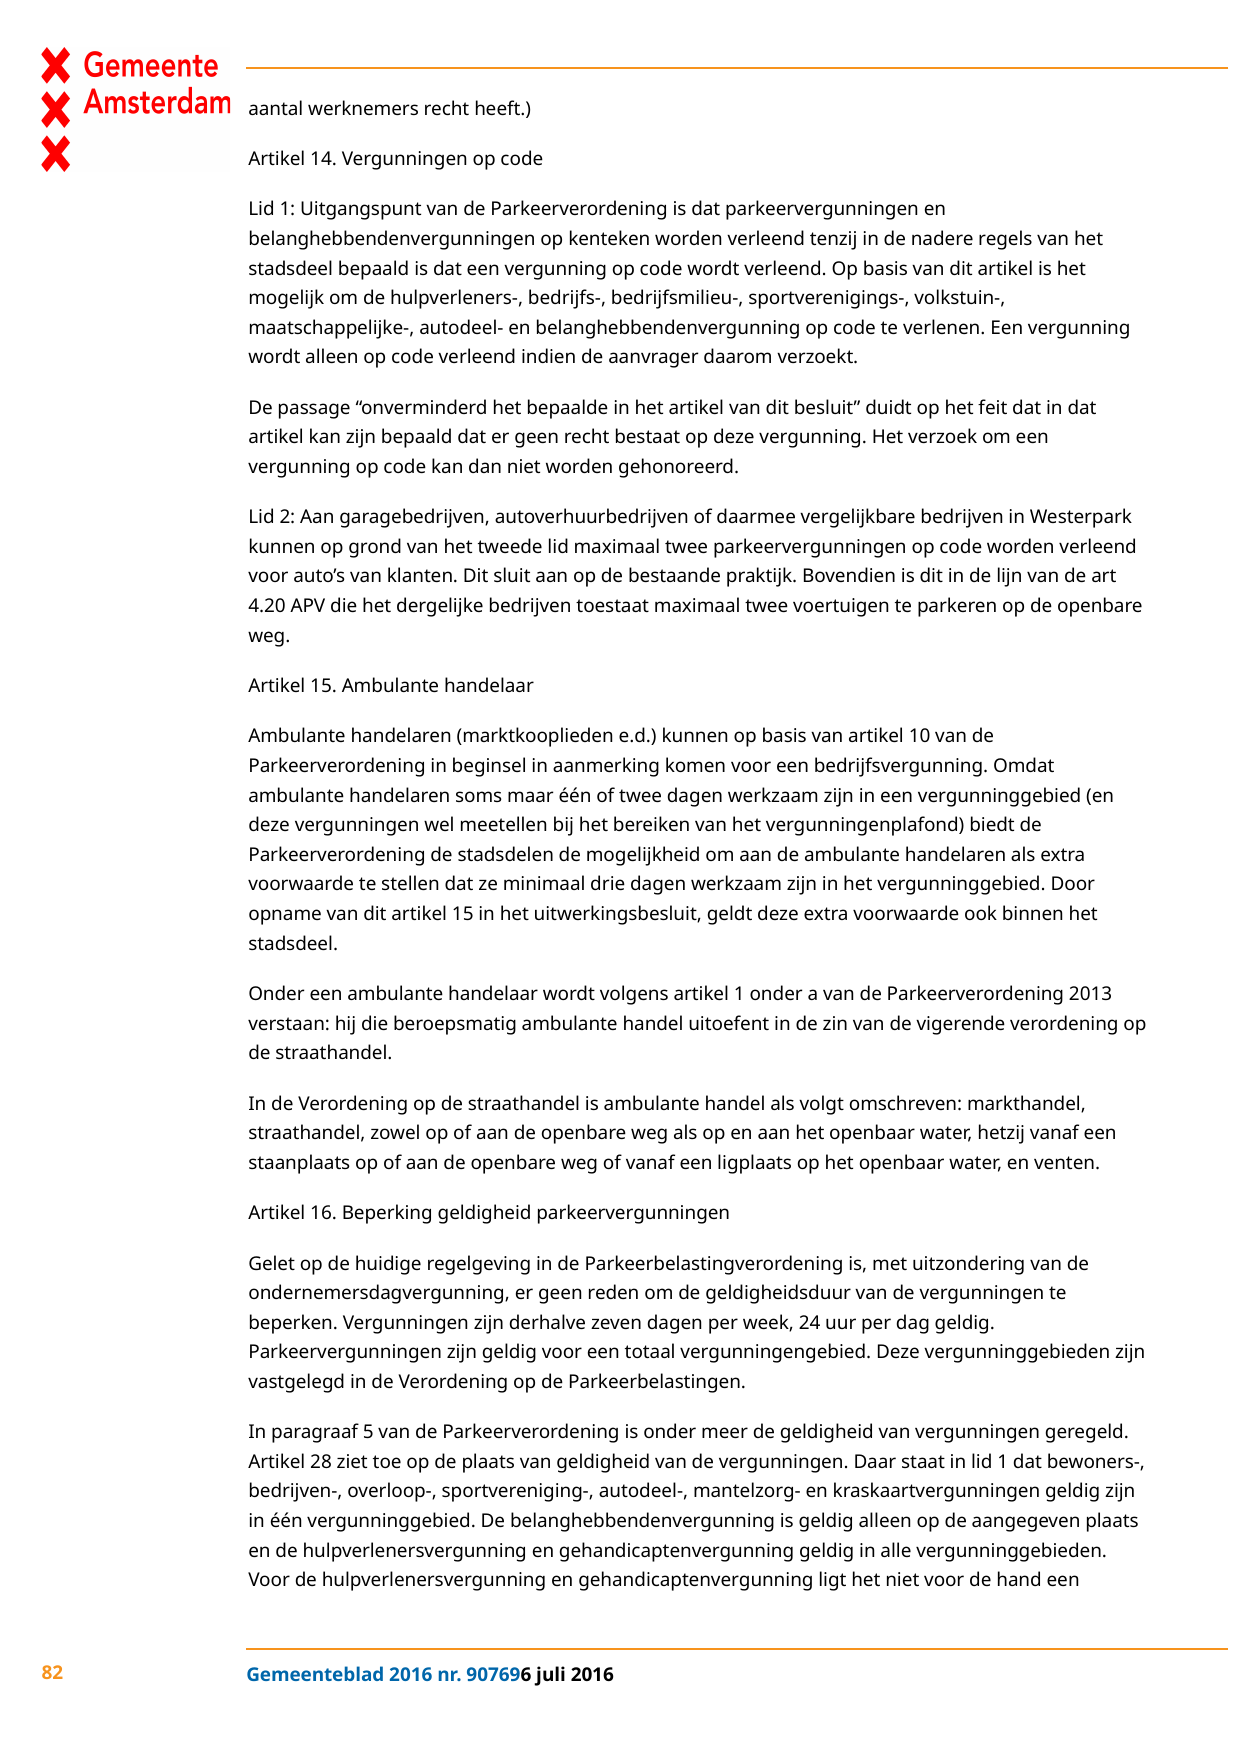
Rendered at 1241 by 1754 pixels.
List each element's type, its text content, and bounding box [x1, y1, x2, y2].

text In de Verordening op de straathandel is ambulante handel als volgt omschreven: markthandel, straathandel, zowel op of aan de openbare weg als op en aan het openbaar water, hetzij vanaf een staanplaats op of aan de openbare weg of vanaf een ligplaats op het openbaar water, en venten. [248, 1090, 1152, 1175]
text In paragraaf 5 van de Parkeerverordening is onder meer de geldigheid van vergunningen geregeld. Artikel 28 ziet toe op de plaats van geldigheid van de vergunningen. Daar staat in lid 1 dat bewoners-, bedrijven-, overloop-, sportvereniging-, autodeel-, mantelzorg- en kraskaartvergunningen geldig zijn in één vergunninggebied. De belanghebbendenvergunning is geldig alleen op de aangegeven plaats en de hulpverlenersvergunning en gehandicaptenvergunning geldig in alle vergunninggebieden. Voor de hulpverlenersvergunning en gehandicaptenvergunning ligt het niet voor de hand een [248, 1418, 1152, 1592]
text Artikel 16. Beperking geldigheid parkeervergunningen [248, 1199, 1152, 1225]
text Ambulante handelaren (marktkooplieden e.d.) kunnen op basis van artikel 10 van de Parkeerverordening in beginsel in aanmerking komen voor een bedrijfsvergunning. Omdat ambulante handelaren soms maar één of twee dagen werkzaam zijn in een vergunninggebied (en deze vergunningen wel meetellen bij het bereiken van het vergunningenplafond) biedt de Parkeerverordening de stadsdelen de mogelijkheid om aan de ambulante handelaren als extra voorwaarde te stellen dat ze minimaal drie dagen werkzaam zijn in het vergunninggebied. Door opname van dit artikel 15 in het uitwerkingsbesluit, geldt deze extra voorwaarde ook binnen het stadsdeel. [248, 723, 1152, 956]
text Gelet op de huidige regelgeving in de Parkeerbelastingverordening is, met uitzondering van de ondernemersdagvergunning, er geen reden om de geldigheidsduur van de vergunningen te beperken. Vergunningen zijn derhalve zeven dagen per week, 24 uur per dag geldig. Parkeervergunningen zijn geldig voor een totaal vergunningengebied. Deze vergunninggebieden zijn vastgelegd in de Verordening op de Parkeerbelastingen. [248, 1250, 1152, 1394]
text Artikel 14. Vergunningen op code [248, 145, 1152, 171]
text Onder een ambulante handelaar wordt volgens artikel 1 onder a van de Parkeerverordening 2013 verstaan: hij die beroepsmatig ambulante handel uitoefent in de zin van de vigerende verordening op de straathandel. [248, 980, 1152, 1065]
text Lid 2: Aan garagebedrijven, autoverhuurbedrijven of daarmee vergelijkbare bedrijven in Westerpark kunnen op grond van het tweede lid maximaal twee parkeervergunningen op code worden verleend voor auto’s van klanten. Dit sluit aan op de bestaande praktijk. Bovendien is dit in de lijn van de art 4.20 APV die het dergelijke bedrijven toestaat maximaal twee voertuigen te parkeren op de openbare weg. [248, 503, 1152, 648]
picture [41, 47, 231, 172]
text aantal werknemers recht heeft.) [248, 95, 1152, 121]
text Lid 1: Uitgangspunt van de Parkeerverordening is dat parkeervergunningen en belanghebbendenvergunningen op kenteken worden verleend tenzij in de nadere regels van het stadsdeel bepaald is dat een vergunning op code wordt verleend. Op basis van dit artikel is het mogelijk om de hulpverleners-, bedrijfs-, bedrijfsmilieu-, sportverenigings-, volkstuin-, maatschappelijke-, autodeel- en belanghebbendenvergunning op code te verlenen. Een vergunning wordt alleen op code verleend indien de aanvrager daarom verzoekt. [248, 196, 1152, 369]
text Artikel 15. Ambulante handelaar [248, 672, 1152, 698]
text De passage “onverminderd het bepaalde in het artikel van dit besluit” duidt op het feit dat in dat artikel kan zijn bepaald dat er geen recht bestaat op deze vergunning. Het verzoek om een vergunning op code kan dan niet worden gehonoreerd. [248, 394, 1152, 479]
